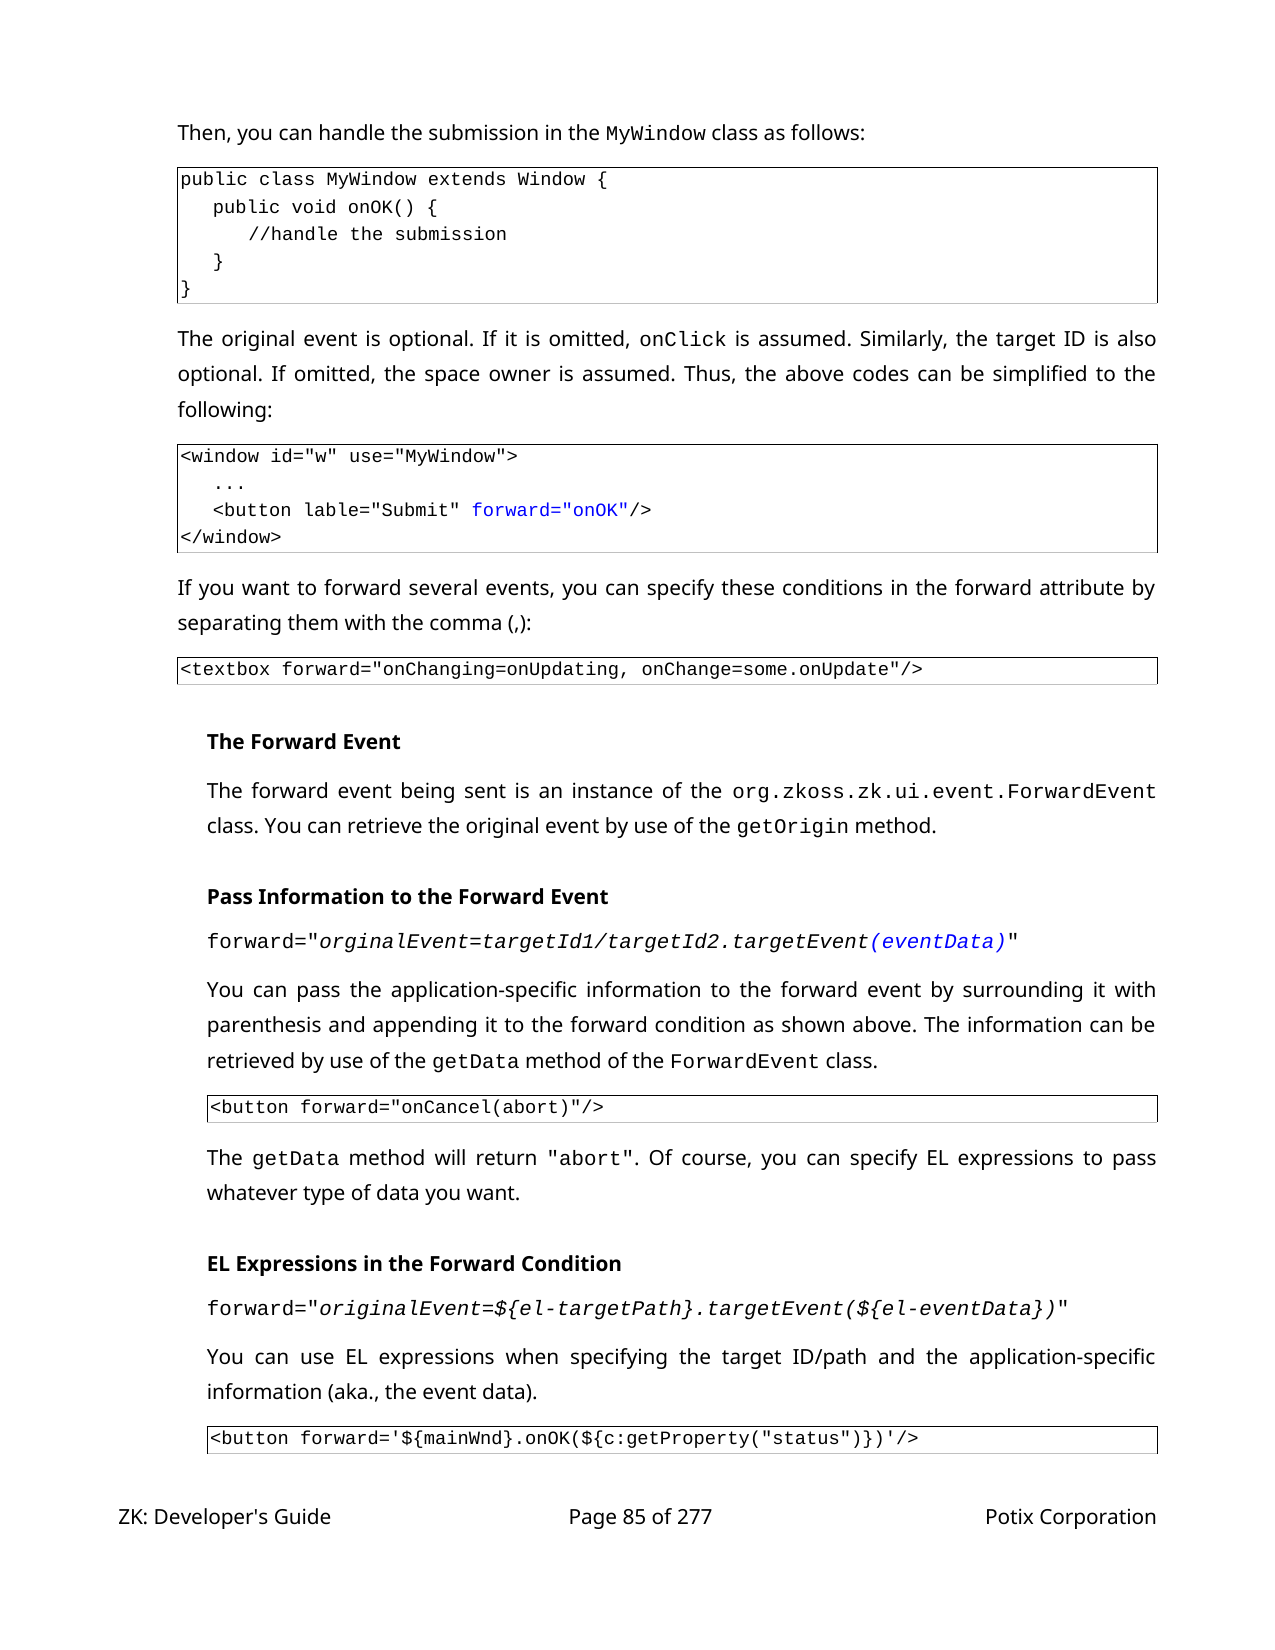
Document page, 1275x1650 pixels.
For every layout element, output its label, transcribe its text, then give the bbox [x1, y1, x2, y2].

subtitle The Forward Event [207, 727, 1157, 755]
text forward="orginalEvent=targetId1/targetId2.targetEvent(eventData)" [207, 931, 1157, 955]
subtitle EL Expressions in the Forward Condition [207, 1249, 1157, 1277]
text You can pass the application-specific information to the forward event by surrounding it with parenthesis and appending it to the forward condition as shown above. The information can be retrieved by use of the getData method of the ForwardEvent class. [207, 975, 1157, 1074]
text forward="originalEvent=${el-targetPath}.targetEvent(${el-eventData})" [207, 1298, 1157, 1321]
text public class MyWindow extends Window { [178, 168, 1157, 192]
text The getData method will return "abort". Of course, you can specify EL expressions to pass whatever type of data you want. [207, 1143, 1157, 1207]
text The original event is optional. If it is omitted, onClick is assumed. Similarly, the target ID is also optional. If omitted, the space owner is assumed. Thus, the above codes can be simplified to the following: [177, 324, 1157, 423]
subtitle Pass Information to the Forward Event [207, 882, 1157, 911]
text The forward event being sent is an instance of the org.zkoss.zk.ui.event.ForwardEvent class. You can retrieve the original event by use of the getOrigin method. [207, 776, 1157, 840]
text <textbox forward="onChanging=onUpdating, onChange=some.onUpdate"/> [178, 658, 1157, 684]
text <button forward='${mainWnd}.onOK(${c:getProperty("status")})'/> [208, 1427, 1157, 1453]
text <window id="w" use="MyWindow"> [178, 445, 1157, 468]
text <button forward="onCancel(abort)"/> [208, 1096, 1157, 1122]
text } [178, 249, 1157, 273]
text } [178, 276, 1157, 303]
text public void onOK() { [178, 194, 1157, 219]
text Then, you can handle the submission in the MyWindow class as follows: [177, 118, 1157, 147]
text You can use EL expressions when specifying the target ID/path and the application-specific information (aka., the event data). [207, 1342, 1157, 1406]
text <button lable="Submit" forward="onOK"/> [178, 498, 1157, 522]
text </window> [178, 525, 1157, 552]
text ... [178, 471, 1157, 495]
text //handle the submission [178, 222, 1157, 246]
text If you want to forward several events, you can specify these conditions in the forward attribute by separating them with the comma (,): [177, 573, 1157, 636]
